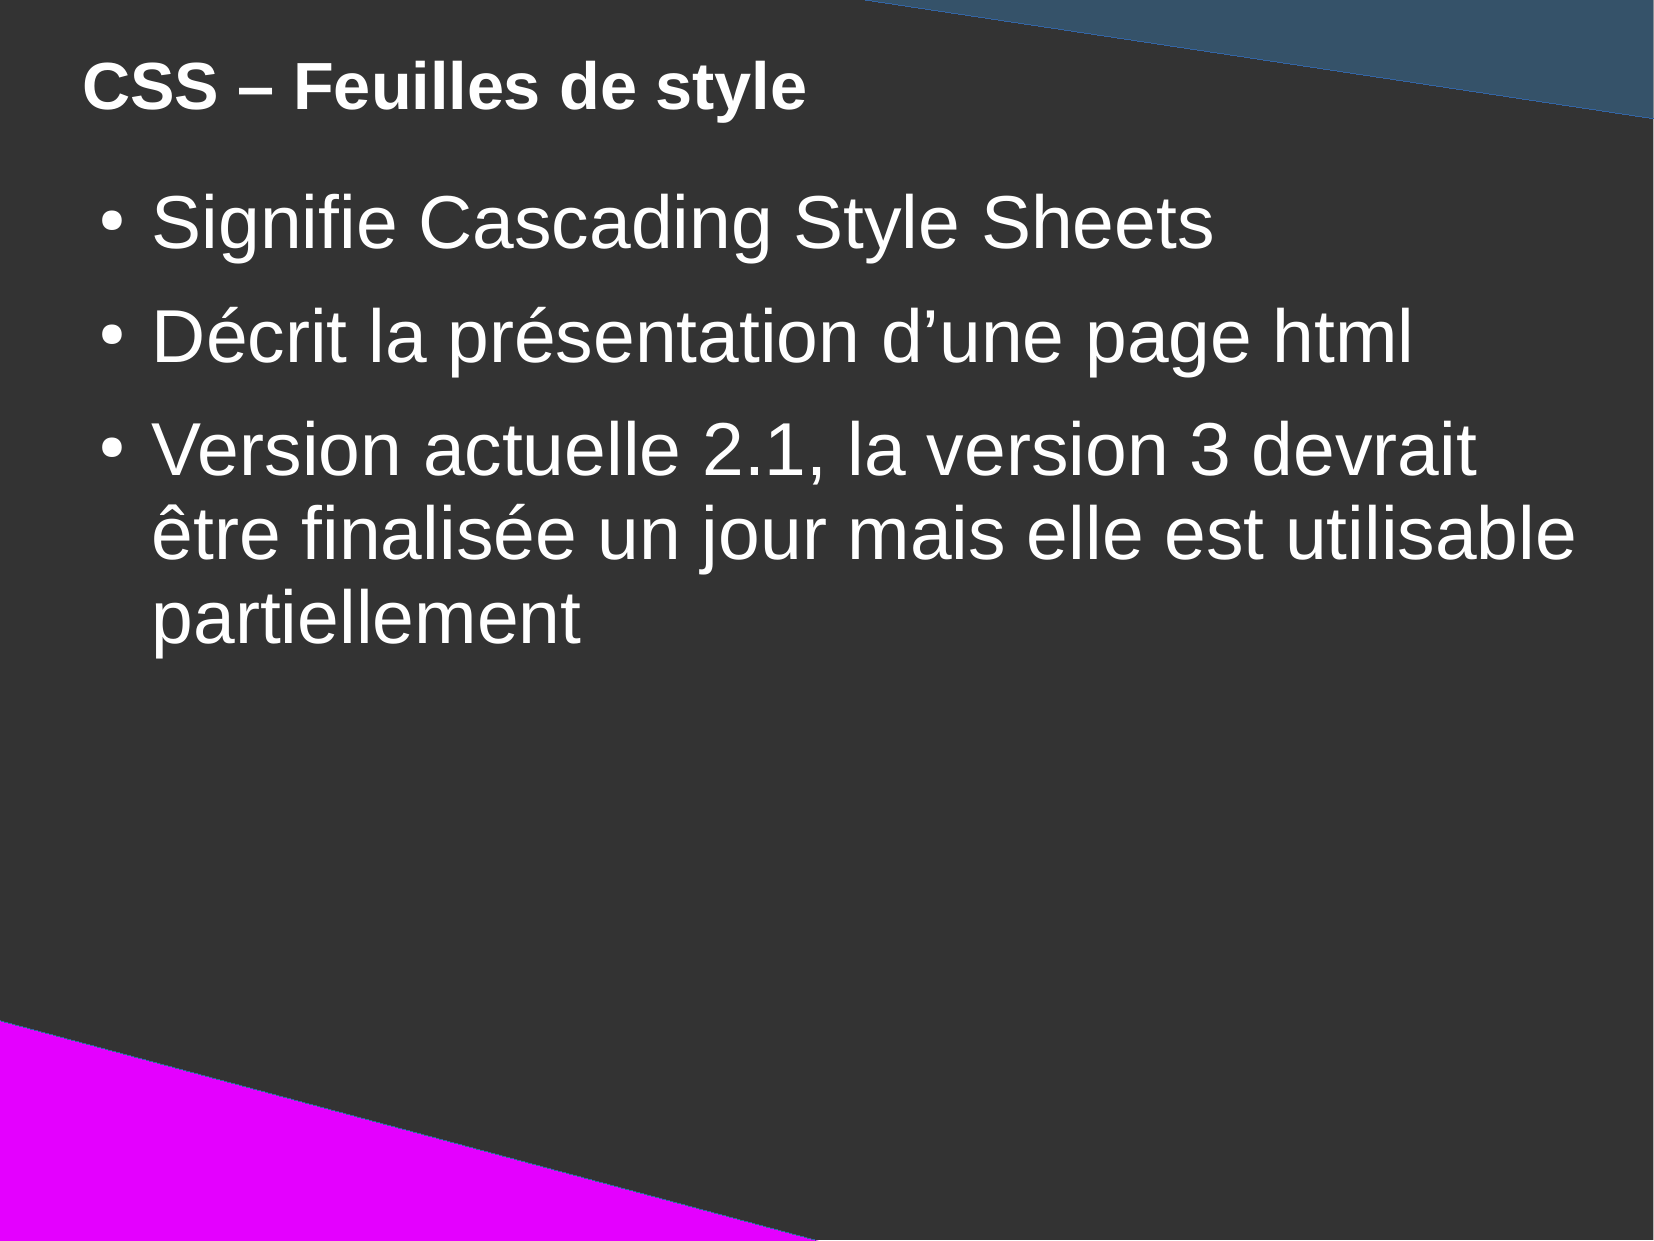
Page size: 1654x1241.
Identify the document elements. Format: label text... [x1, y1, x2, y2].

list Signifie Cascading Style Sheets Décrit la présentation d’une page html Version actuelle 2.1, la version 3 devrait être finalisée un jour mais elle est utilisable partiellement [80, 180, 1605, 900]
text_box [0, 1020, 819, 1241]
title CSS – Feuilles de style [82, 49, 1571, 152]
text_box [865, 0, 1654, 119]
